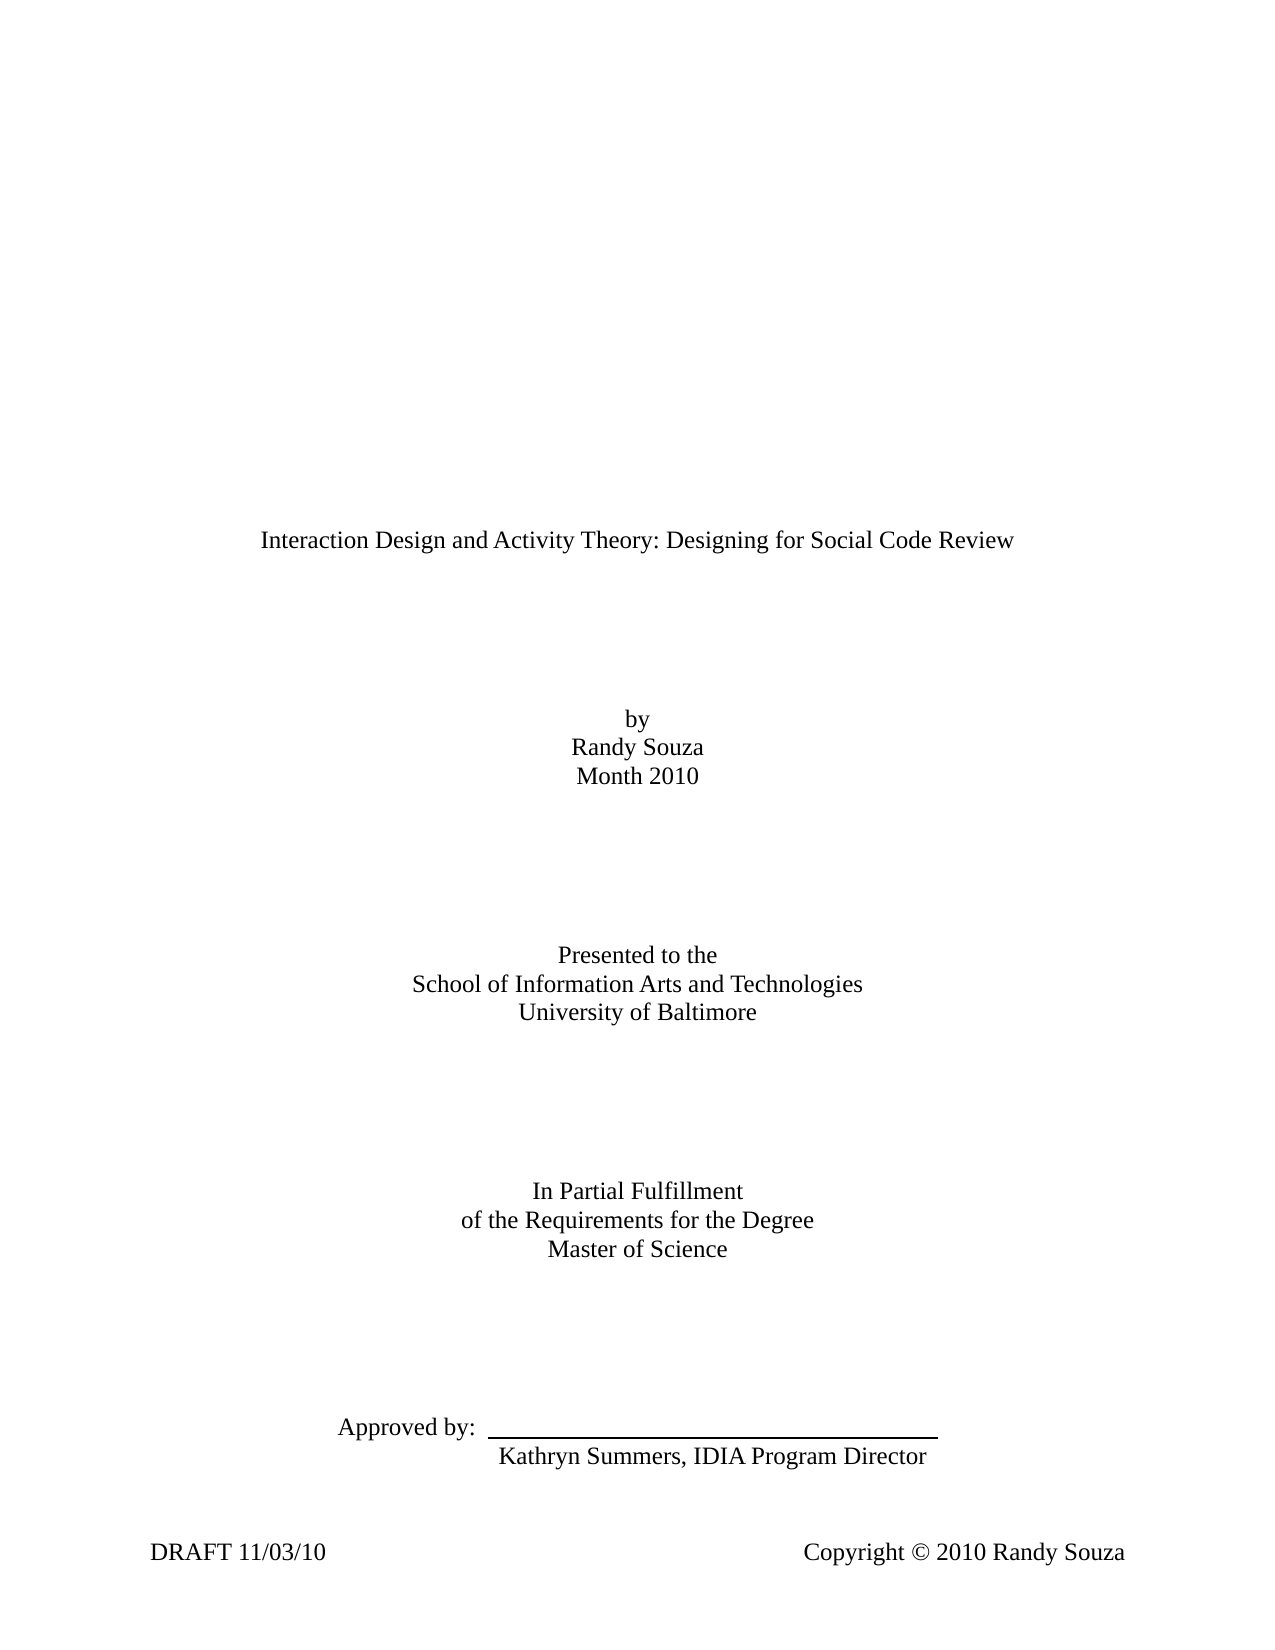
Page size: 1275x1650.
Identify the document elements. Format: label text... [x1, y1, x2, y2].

text Presented to the [150, 940, 1125, 969]
text Master of Science [150, 1234, 1125, 1262]
text of the Requirements for the Degree [150, 1205, 1125, 1234]
text Randy Souza [150, 732, 1125, 761]
text University of Baltimore [150, 997, 1125, 1026]
text In Partial Fulfillment [150, 1176, 1125, 1205]
text School of Information Arts and Technologies [150, 969, 1125, 997]
text by [150, 704, 1125, 732]
text Approved by: [150, 1412, 1125, 1441]
text Interaction Design and Activity Theory: Designing for Social Code Review [150, 525, 1125, 554]
text Kathryn Summers, IDIA Program Director [150, 1441, 1125, 1470]
text Month 2010 [150, 761, 1125, 790]
